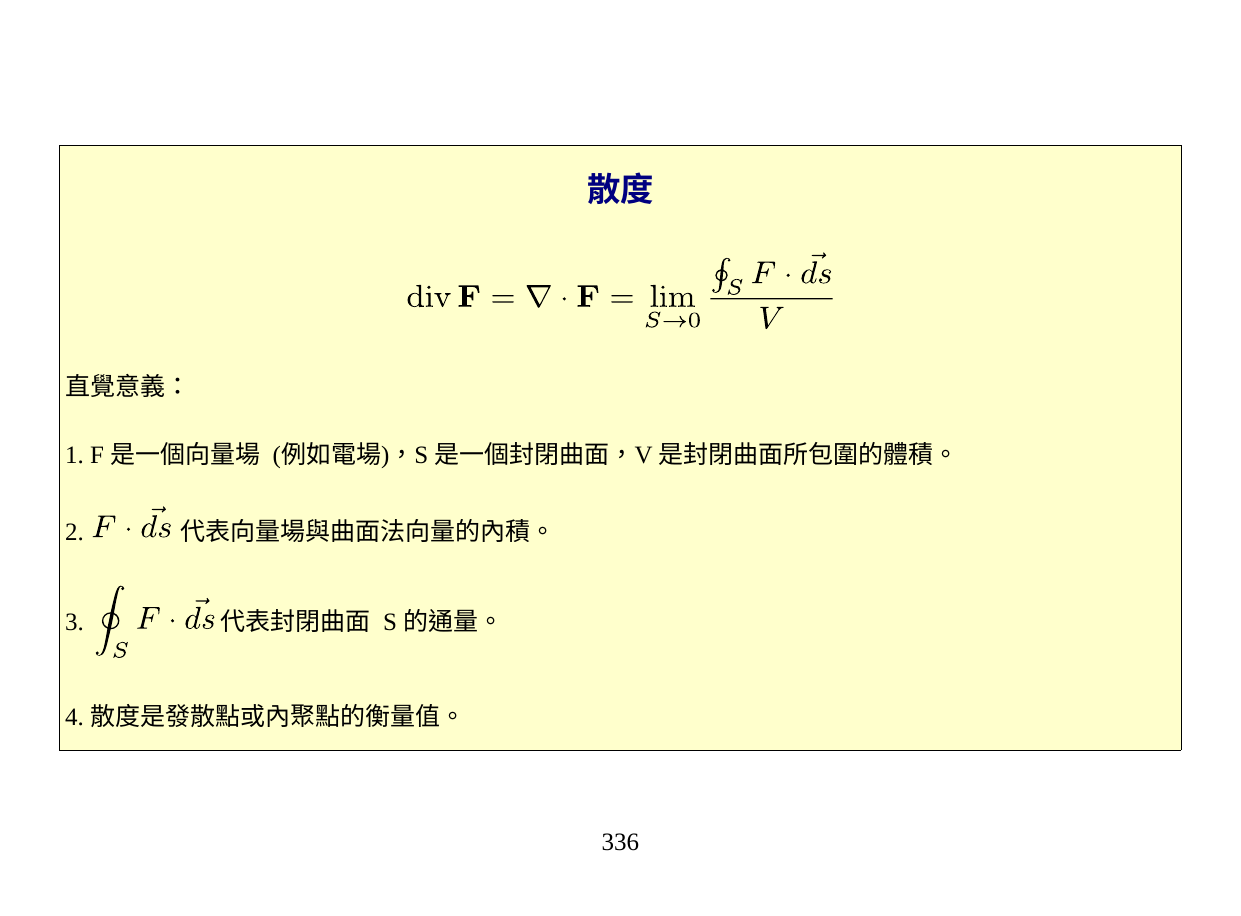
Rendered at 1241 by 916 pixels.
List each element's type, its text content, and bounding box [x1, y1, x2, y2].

table_header 散度 [60, 146, 1181, 229]
table_cell 直覺意義： 1. F 是一個向量場 (例如電場)，S 是一個封閉曲面，V 是封閉曲面所包圍的體積。 2. 代表向量場與曲面法向量的內積。 3. 代表封閉曲面 S 的通量。 4. 散度是發散點或內聚點的衡量值。 [60, 229, 1181, 750]
